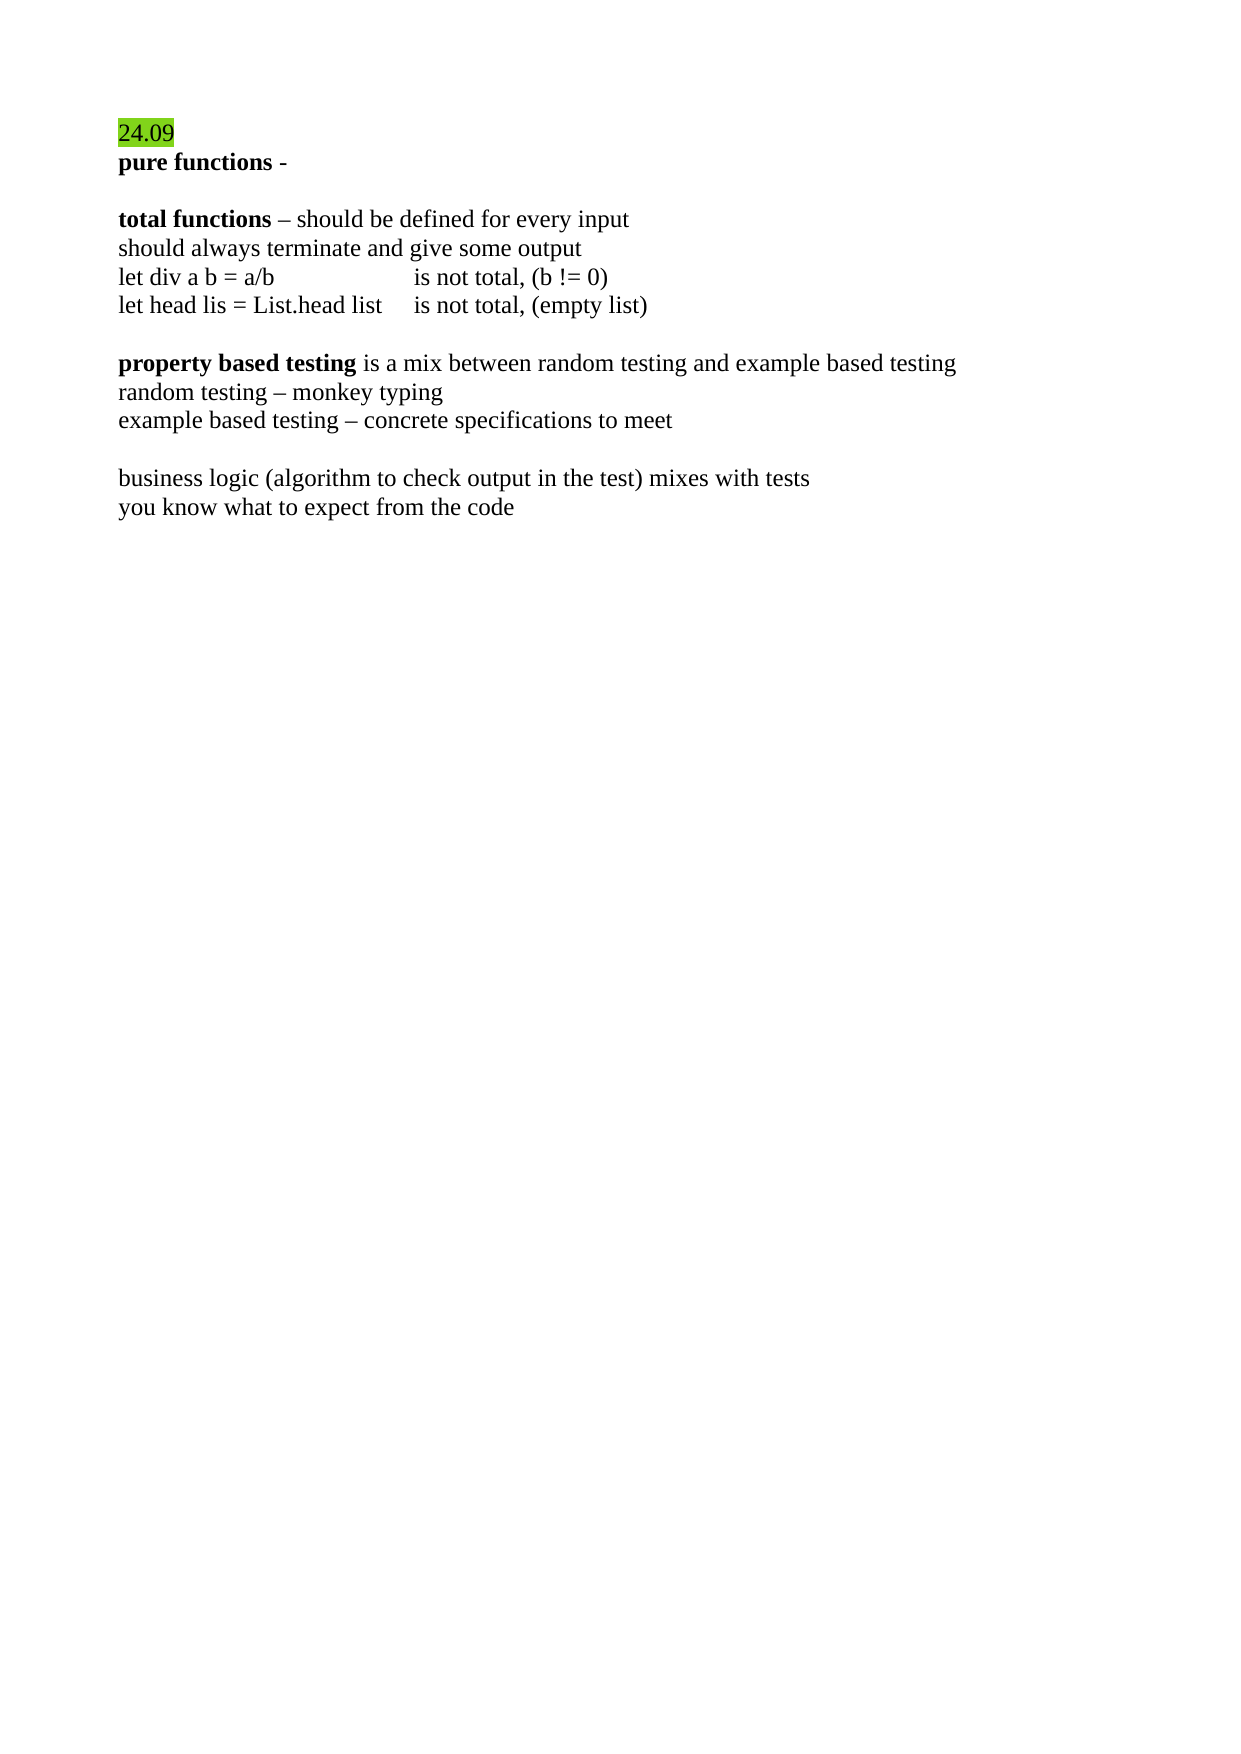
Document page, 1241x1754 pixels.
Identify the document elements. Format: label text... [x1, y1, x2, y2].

text 24.09 [118, 118, 1122, 147]
text business logic (algorithm to check output in the test) mixes with tests [118, 463, 1122, 492]
text property based testing is a mix between random testing and example based testing [118, 348, 1122, 377]
text let head lis = List.head list is not total, (empty list) [118, 291, 1122, 319]
text you know what to expect from the code [118, 492, 1122, 521]
text random testing – monkey typing [118, 377, 1122, 406]
text total functions – should be defined for every input [118, 204, 1122, 233]
text pure functions - [118, 147, 1122, 176]
text example based testing – concrete specifications to meet [118, 406, 1122, 434]
text should always terminate and give some output [118, 233, 1122, 262]
text let div a b = a/b is not total, (b != 0) [118, 262, 1122, 291]
